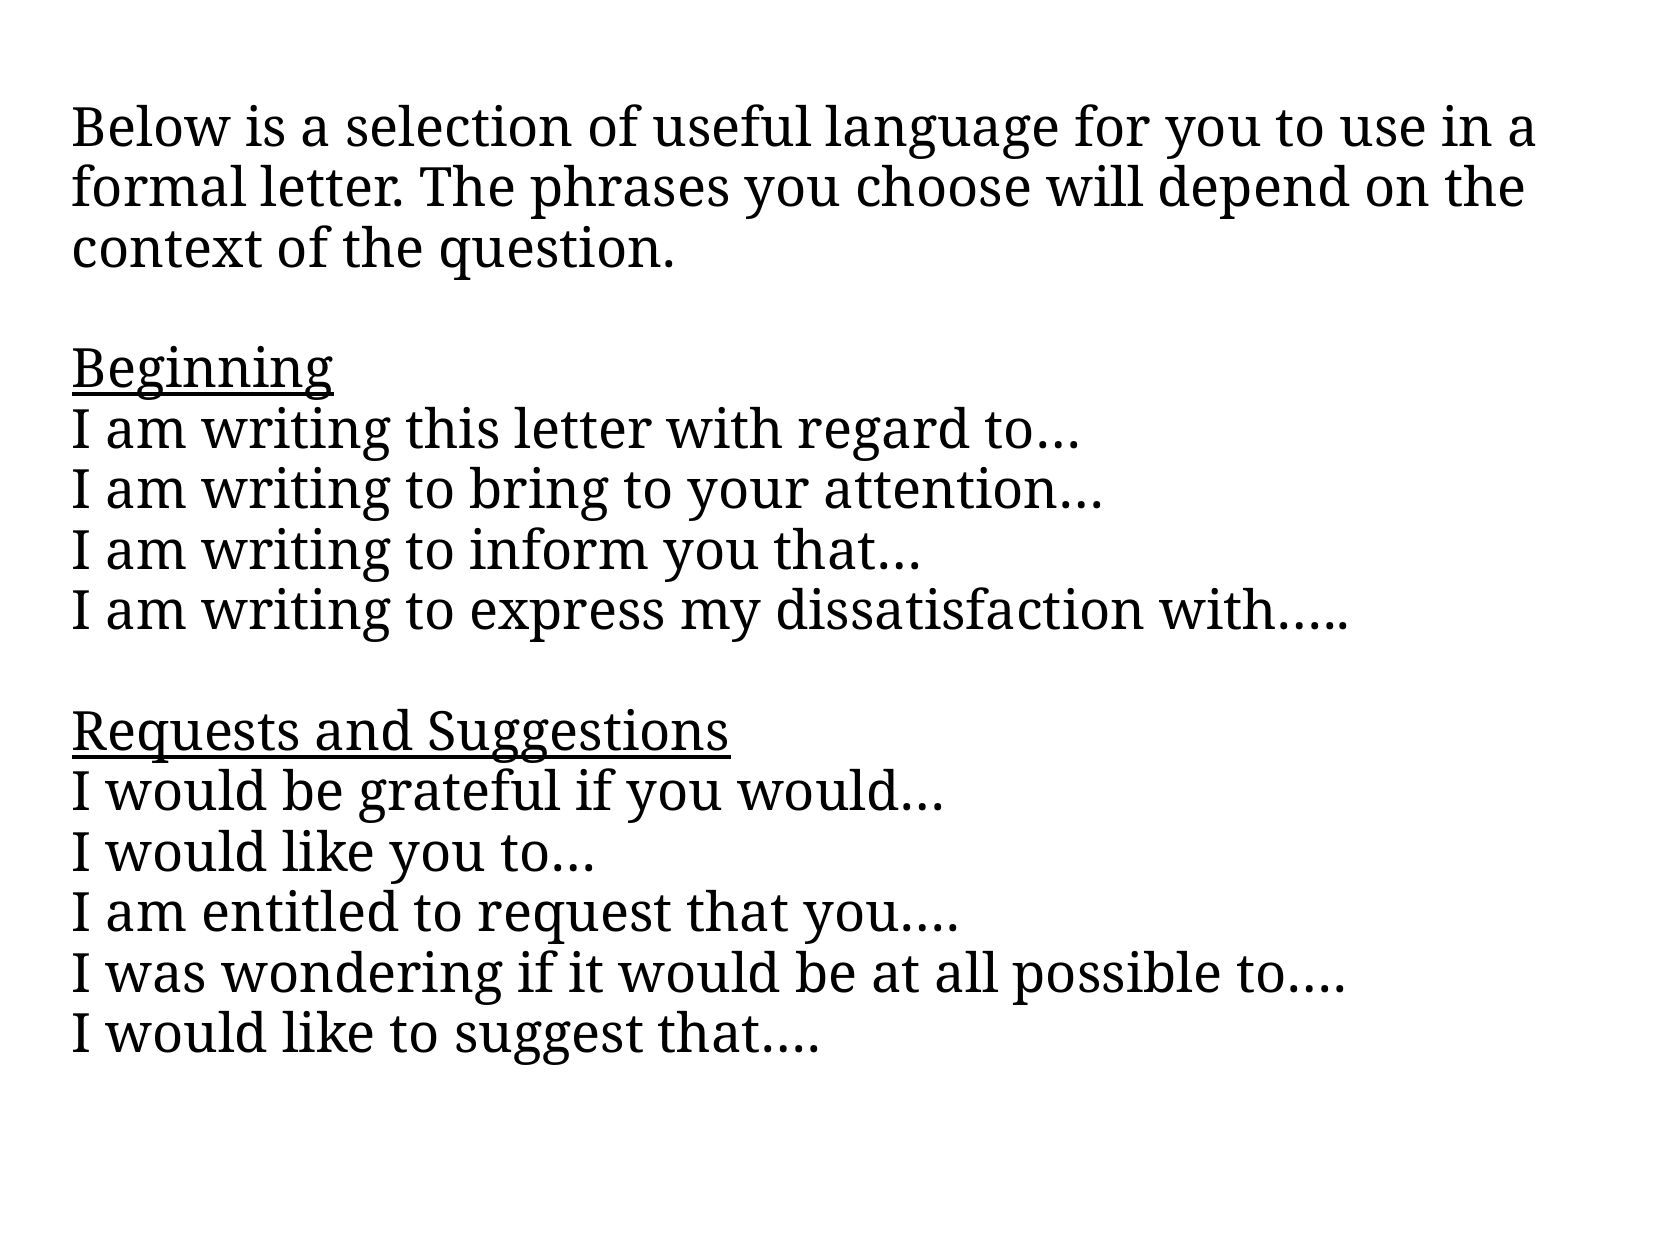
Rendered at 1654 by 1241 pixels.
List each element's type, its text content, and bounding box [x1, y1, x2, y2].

text_box Below is a selection of useful language for you to use in a formal letter. The phrases you choose will depend on the context of the question. Beginning I am writing this letter with regard to… I am writing to bring to your attention… I am writing to inform you that… I am writing to express my dissatisfaction with….. Requests and Suggestions I would be grateful if you would… I would like you to… I am entitled to request that you…. I was wondering if it would be at all possible to…. I would like to suggest that…. [71, 31, 1560, 1140]
